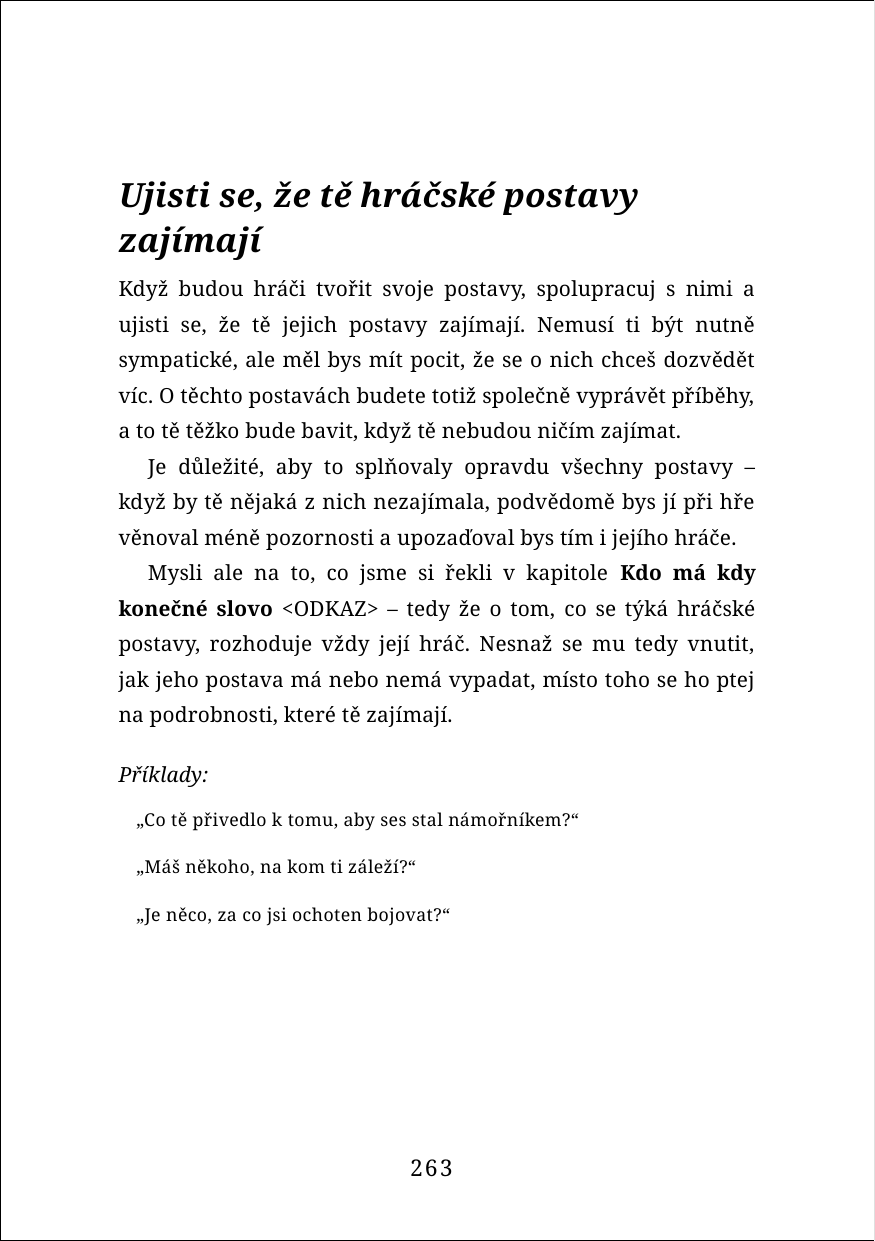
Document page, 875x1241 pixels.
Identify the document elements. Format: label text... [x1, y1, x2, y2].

subtitle Ujisti se, že tě hráčské postavy zajímají [118, 172, 756, 263]
text „Máš někoho, na kom ti záleží?“ [136, 855, 756, 879]
text Když budou hráči tvořit svoje postavy, spolupracuj s nimi a ujisti se, že tě jejich postavy zajímají. Nemusí ti být nutně sympatické, ale měl bys mít pocit, že se o nich chceš dozvědět víc. O těchto postavách budete totiž společně vyprávět příběhy, a to tě těžko bude bavit, když tě nebudou ničím zajímat. Je důležité, aby to splňovaly opravdu všechny postavy – když by tě nějaká z nich nezajímala, podvědomě bys jí při hře věnoval méně pozornosti a upozaďoval bys tím i jejího hráče. Mysli ale na to, co jsme si řekli v kapitole Kdo má kdy konečné slovo <ODKAZ> – tedy že o tom, co se týká hráčské postavy, rozhoduje vždy její hráč. Nesnaž se mu tedy vnutit, jak jeho postava má nebo nemá vypadat, místo toho se ho ptej na podrobnosti, které tě zajímají. [118, 274, 756, 729]
text „Je něco, za co jsi ochoten bojovat?“ [136, 903, 756, 927]
text Příklady: [118, 760, 756, 788]
text „Co tě přivedlo k tomu, aby ses stal námořníkem?“ [136, 807, 756, 831]
